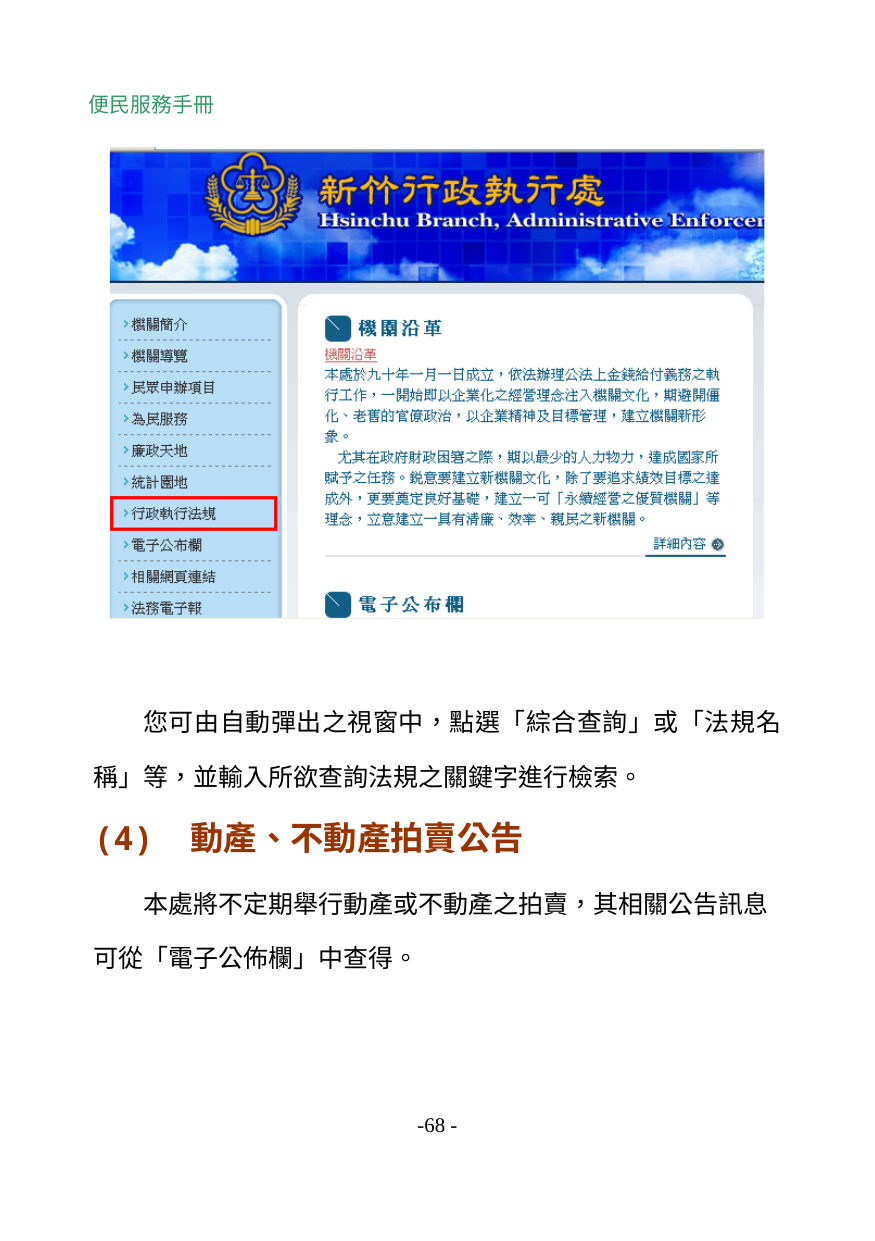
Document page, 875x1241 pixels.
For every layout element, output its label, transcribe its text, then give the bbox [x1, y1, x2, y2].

text 您可由自動彈出之視窗中，點選「綜合查詢」或「法規名稱」等，並輸入所欲查詢法規之關鍵字進行檢索。 [93, 703, 781, 793]
list 動產、不動產拍賣公告 [93, 811, 781, 860]
text 本處將不定期舉行動產或不動產之拍賣，其相關公告訊息可從「電子公佈欄」中查得。 [93, 884, 781, 975]
